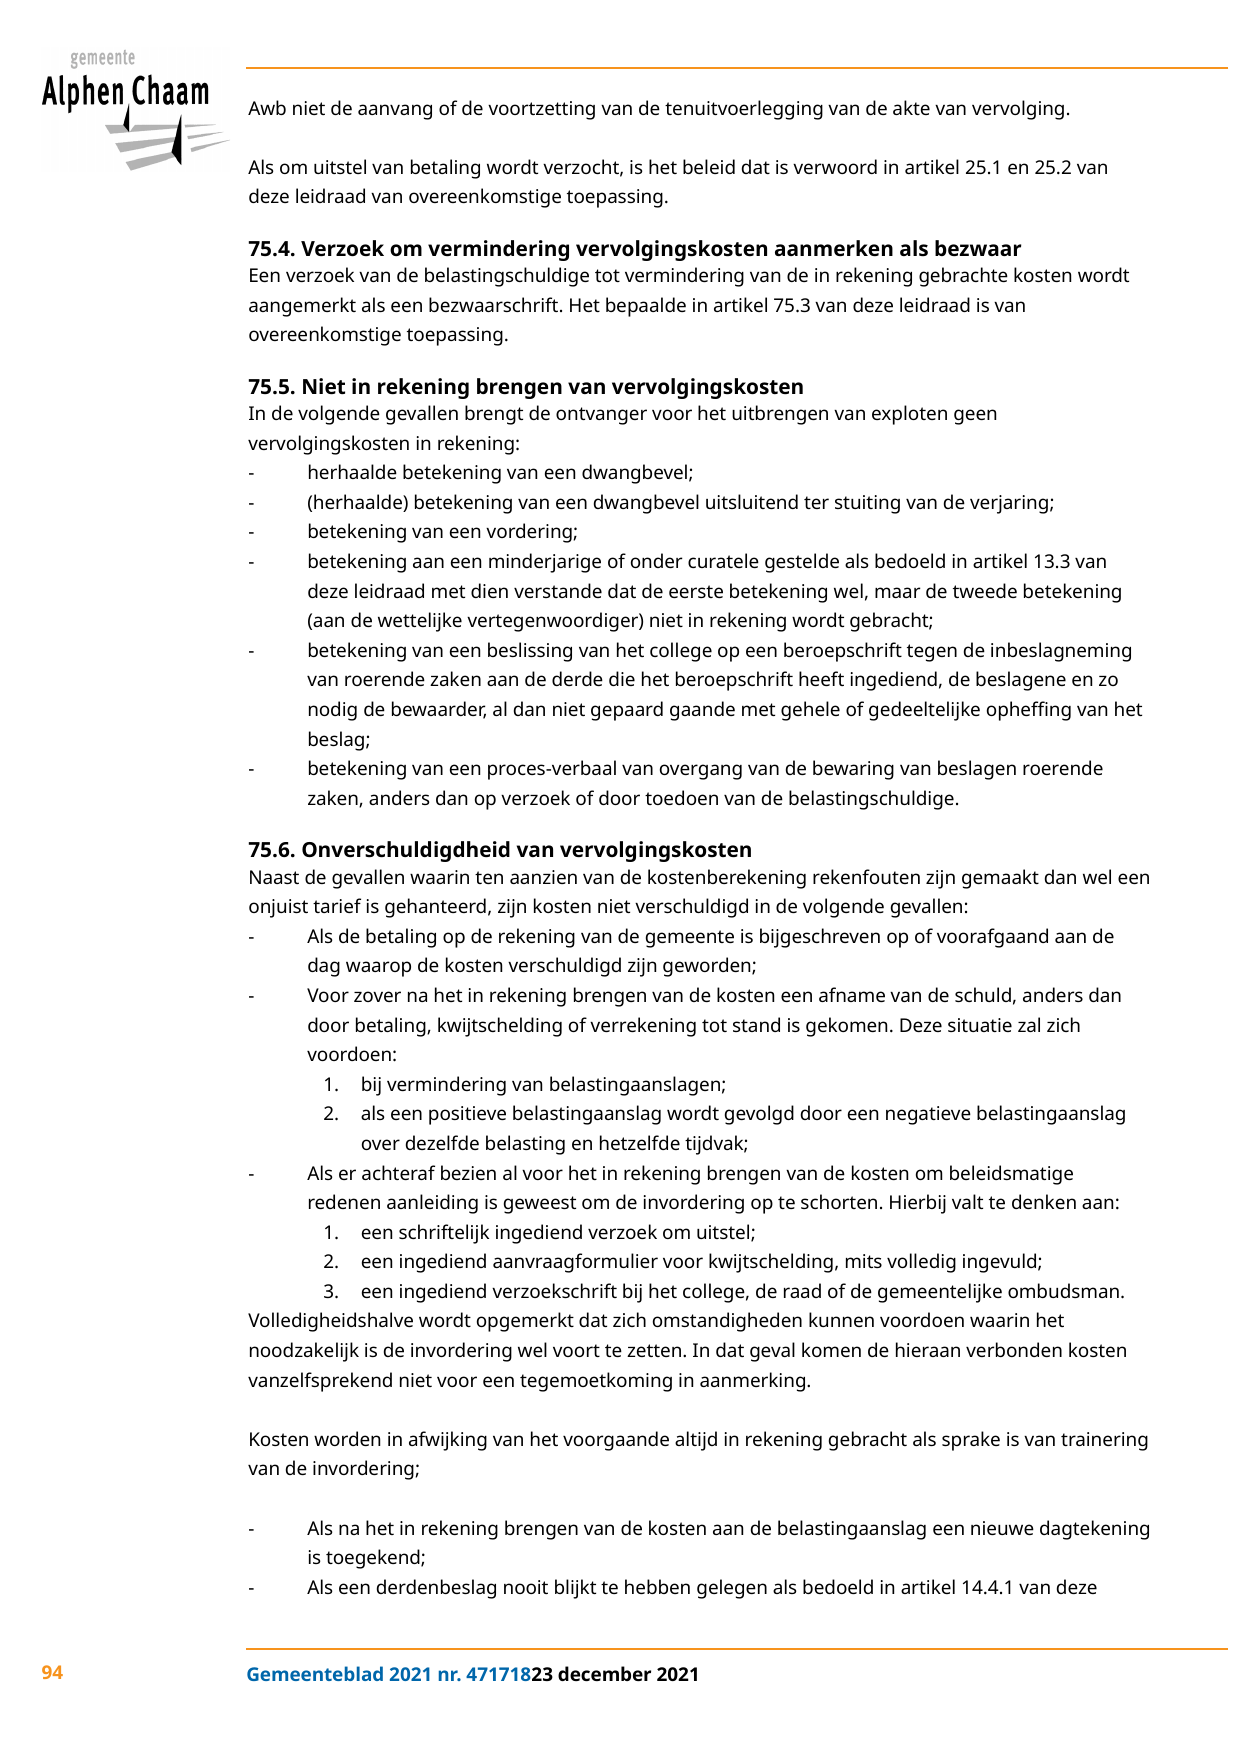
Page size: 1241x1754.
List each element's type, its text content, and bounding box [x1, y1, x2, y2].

list een schriftelijk ingediend verzoek om uitstel; [323, 1219, 1152, 1244]
list herhaalde betekening van een dwangbevel; [248, 459, 1152, 485]
list een ingediend aanvraagformulier voor kwijtschelding, mits volledig ingevuld; [323, 1248, 1152, 1274]
list Als er achteraf bezien al voor het in rekening brengen van de kosten om beleidsmatige redenen aanleiding is geweest om de invordering op te schorten. Hierbij valt te denken aan: [248, 1160, 1152, 1215]
text 75.5. Niet in rekening brengen van vervolgingskosten [248, 372, 1152, 400]
list betekening van een proces-verbaal van overgang van de bewaring van beslagen roerende zaken, anders dan op verzoek of door toedoen van de belastingschuldige. [248, 755, 1152, 811]
text Als om uitstel van betaling wordt verzocht, is het beleid dat is verwoord in artikel 25.1 en 25.2 van deze leidraad van overeenkomstige toepassing. [248, 154, 1152, 209]
list betekening aan een minderjarige of onder curatele gestelde als bedoeld in artikel 13.3 van deze leidraad met dien verstande dat de eerste betekening wel, maar de tweede betekening (aan de wettelijke vertegenwoordiger) niet in rekening wordt gebracht; [248, 548, 1152, 633]
text Kosten worden in afwijking van het voorgaande altijd in rekening gebracht als sprake is van trainering van de invordering; [248, 1426, 1152, 1481]
list als een positieve belastingaanslag wordt gevolgd door een negatieve belastingaanslag over dezelfde belasting en hetzelfde tijdvak; [323, 1101, 1152, 1156]
list Voor zover na het in rekening brengen van de kosten een afname van de schuld, anders dan door betaling, kwijtschelding of verrekening tot stand is gekomen. Deze situatie zal zich voordoen: [248, 982, 1152, 1067]
list betekening van een vordering; [248, 519, 1152, 544]
text Naast de gevallen waarin ten aanzien van de kostenberekening rekenfouten zijn gemaakt dan wel een onjuist tarief is gehanteerd, zijn kosten niet verschuldigd in de volgende gevallen: [248, 864, 1152, 919]
text Awb niet de aanvang of de voortzetting van de tenuitvoerlegging van de akte van vervolging. [248, 95, 1152, 121]
list bij vermindering van belastingaanslagen; [323, 1071, 1152, 1097]
list een ingediend verzoekschrift bij het college, de raad of de gemeentelijke ombudsman. [323, 1278, 1152, 1304]
list Als na het in rekening brengen van de kosten aan de belastingaanslag een nieuwe dagtekening is toegekend; [248, 1515, 1152, 1570]
text In de volgende gevallen brengt de ontvanger voor het uitbrengen van exploten geen vervolgingskosten in rekening: [248, 400, 1152, 456]
list Als een derdenbeslag nooit blijkt te hebben gelegen als bedoeld in artikel 14.4.1 van deze [248, 1574, 1152, 1599]
list (herhaalde) betekening van een dwangbevel uitsluitend ter stuiting van de verjaring; [248, 489, 1152, 515]
text 75.6. Onverschuldigdheid van vervolgingskosten [248, 835, 1152, 864]
list Als de betaling op de rekening van de gemeente is bijgeschreven op of voorafgaand aan de dag waarop de kosten verschuldigd zijn geworden; [248, 923, 1152, 978]
text Volledigheidshalve wordt opgemerkt dat zich omstandigheden kunnen voordoen waarin het noodzakelijk is de invordering wel voort te zetten. In dat geval komen de hieraan verbonden kosten vanzelfsprekend niet voor een tegemoetkoming in aanmerking. [248, 1308, 1152, 1392]
text 75.4. Verzoek om vermindering vervolgingskosten aanmerken als bezwaar [248, 234, 1152, 262]
text Een verzoek van de belastingschuldige tot vermindering van de in rekening gebrachte kosten wordt aangemerkt als een bezwaarschrift. Het bepaalde in artikel 75.3 van deze leidraad is van overeenkomstige toepassing. [248, 262, 1152, 347]
list betekening van een beslissing van het college op een beroepschrift tegen de inbeslagneming van roerende zaken aan de derde die het beroepschrift heeft ingediend, de beslagene en zo nodig de bewaarder, al dan niet gepaard gaande met gehele of gedeeltelijke opheffing van het beslag; [248, 637, 1152, 752]
picture [41, 47, 231, 172]
